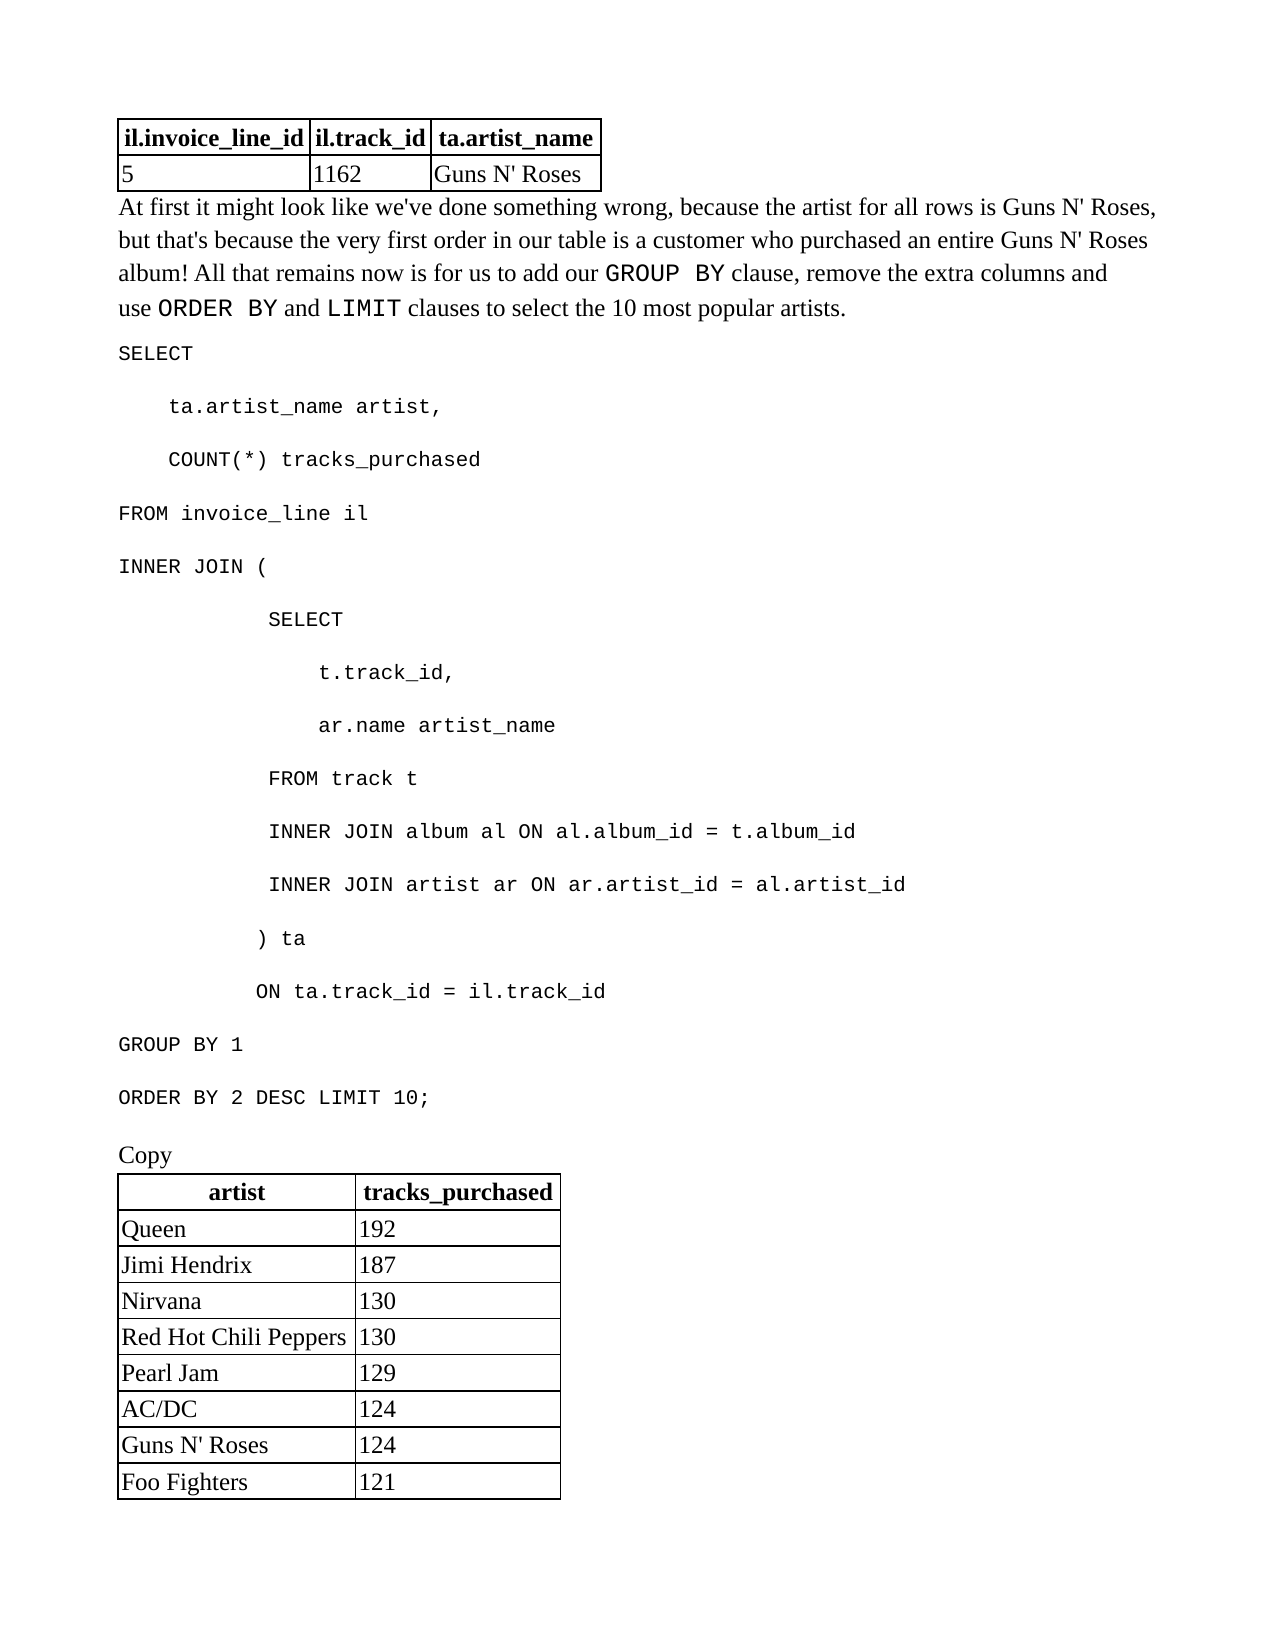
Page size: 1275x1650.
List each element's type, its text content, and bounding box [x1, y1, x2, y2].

table_cell AC/DC [119, 1392, 355, 1426]
table_cell Guns N' Roses [119, 1428, 355, 1462]
text INNER JOIN album al ON al.album_id = t.album_id [118, 821, 1157, 845]
table_header tracks_purchased [356, 1175, 560, 1209]
table_cell 1162 [311, 156, 430, 190]
table_header il.invoice_line_id [119, 120, 309, 154]
text t.track_id, [118, 662, 1157, 686]
table_cell 187 [356, 1247, 560, 1281]
table_cell 124 [356, 1392, 560, 1426]
table_cell 5 [119, 156, 309, 190]
table_cell Foo Fighters [119, 1464, 355, 1498]
text ta.artist_name artist, [118, 396, 1157, 420]
table_cell 192 [356, 1211, 560, 1245]
text ) ta [118, 927, 1157, 951]
text FROM track t [118, 768, 1157, 792]
text SELECT [118, 343, 1157, 367]
text GROUP BY 1 [118, 1034, 1157, 1057]
table_cell Guns N' Roses [432, 156, 600, 190]
table_header ta.artist_name [432, 120, 600, 154]
table_cell Pearl Jam [119, 1355, 355, 1390]
text FROM invoice_line il [118, 502, 1157, 526]
table_cell Red Hot Chili Peppers [119, 1319, 355, 1354]
table_cell 124 [356, 1428, 560, 1462]
text ar.name artist_name [118, 715, 1157, 739]
text ORDER BY 2 DESC LIMIT 10; [118, 1087, 1157, 1111]
table_cell 130 [356, 1283, 560, 1318]
table_header il.track_id [311, 120, 430, 154]
text At first it might look like we've done something wrong, because the artist for all rows is Guns N' Roses, but that's because the very first order in our table is a customer who purchased an entire Guns N' Roses album! All that remains now is for us to add our GROUP BY clause, remove the extra columns and use ORDER BY and LIMIT clauses to select the 10 most popular artists. [118, 192, 1157, 324]
text COUNT(*) tracks_purchased [118, 449, 1157, 473]
table_cell Queen [119, 1211, 355, 1245]
text SELECT [118, 609, 1157, 632]
table_cell 121 [356, 1464, 560, 1498]
table_header artist [119, 1175, 355, 1209]
table_cell Jimi Hendrix [119, 1247, 355, 1281]
text INNER JOIN artist ar ON ar.artist_id = al.artist_id [118, 874, 1157, 898]
table_cell Nirvana [119, 1283, 355, 1318]
text Copy [118, 1140, 1157, 1169]
text ON ta.track_id = il.track_id [118, 981, 1157, 1004]
text INNER JOIN ( [118, 556, 1157, 579]
table_cell 130 [356, 1319, 560, 1354]
table_cell 129 [356, 1355, 560, 1390]
